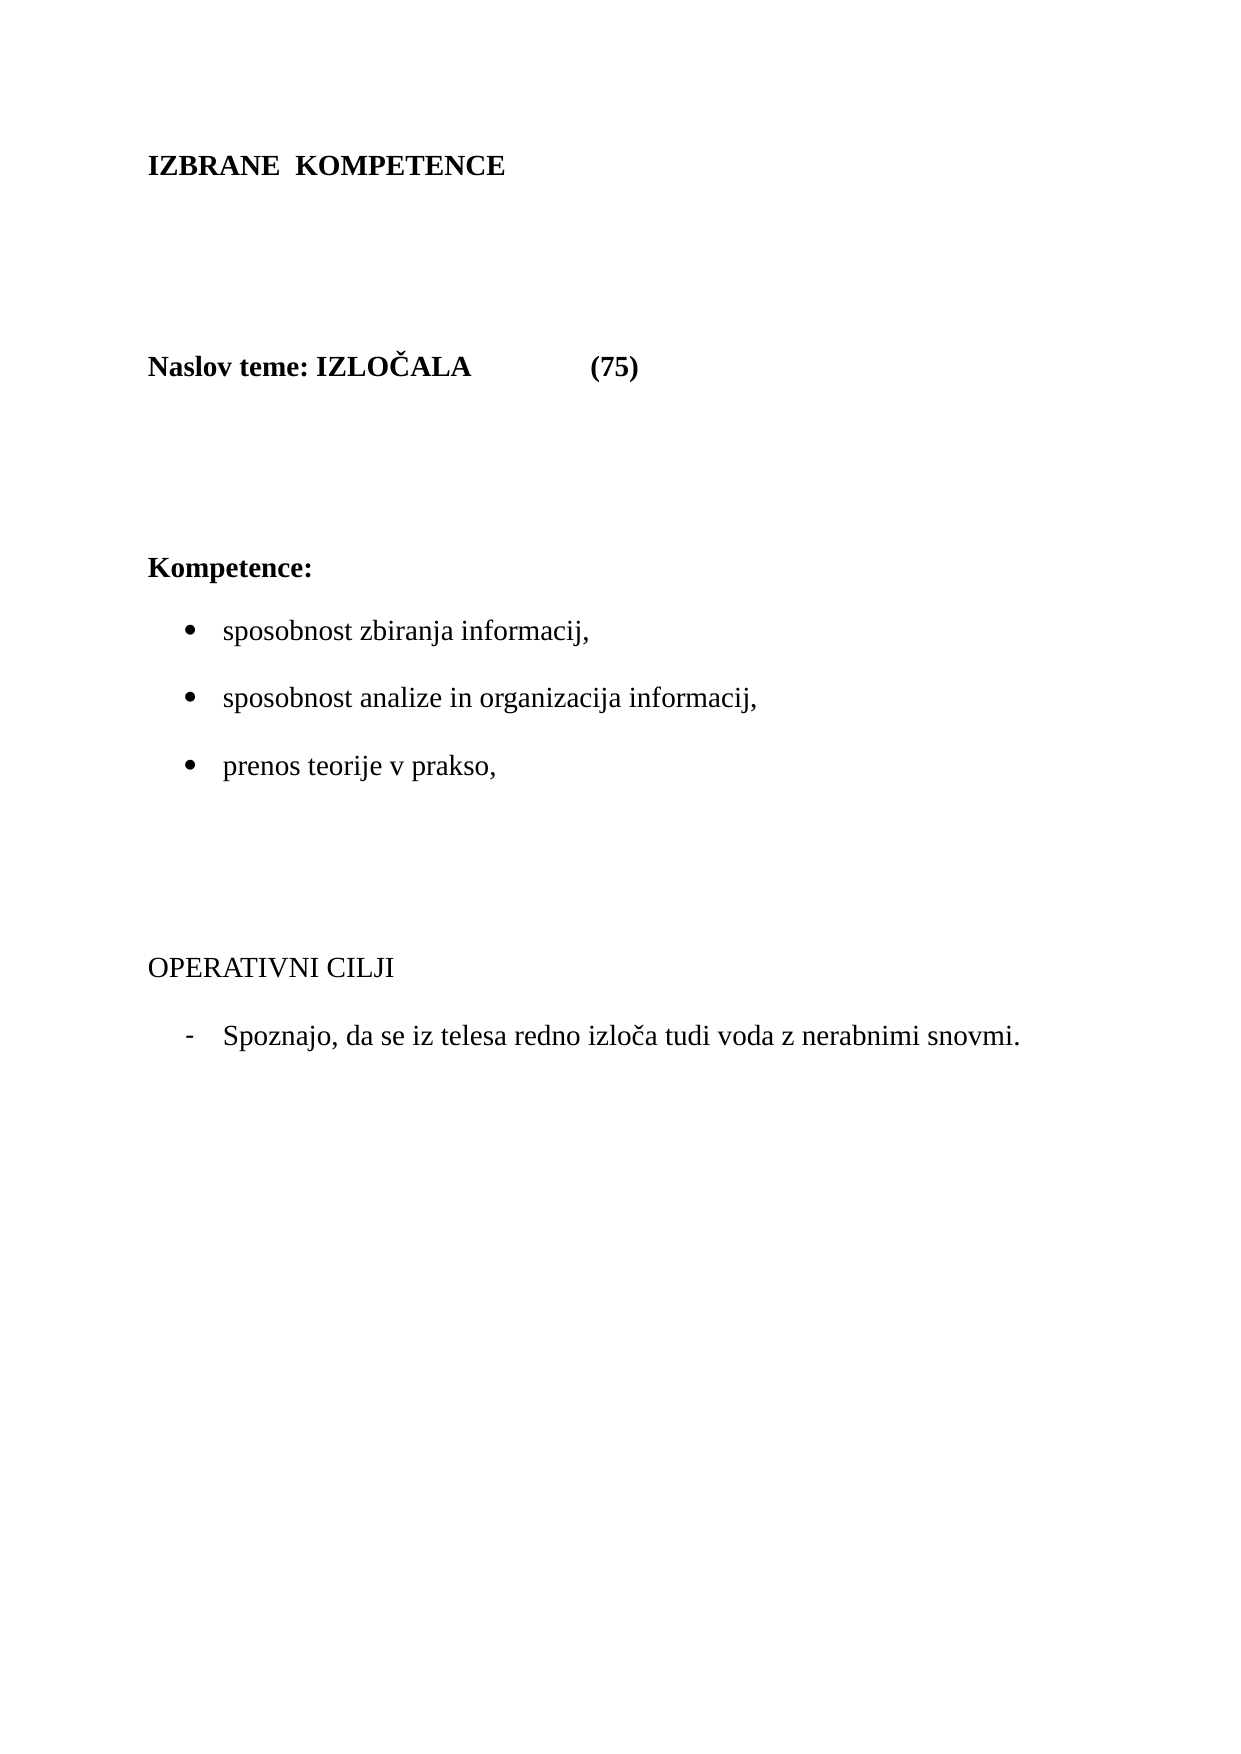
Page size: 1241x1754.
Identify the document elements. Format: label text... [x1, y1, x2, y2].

list prenos teorije v prakso, [185, 748, 1093, 782]
text Naslov teme: IZLOČALA (75) [148, 349, 1093, 382]
text OPERATIVNI CILJI [148, 950, 1093, 984]
list sposobnost zbiranja informacij, [185, 613, 1093, 646]
text IZBRANE KOMPETENCE [148, 148, 1093, 181]
list sposobnost analize in organizacija informacij, [185, 681, 1093, 714]
text Kompetence: [148, 550, 1093, 584]
list Spoznajo, da se iz telesa redno izloča tudi voda z nerabnimi snovmi. [185, 1017, 1093, 1053]
